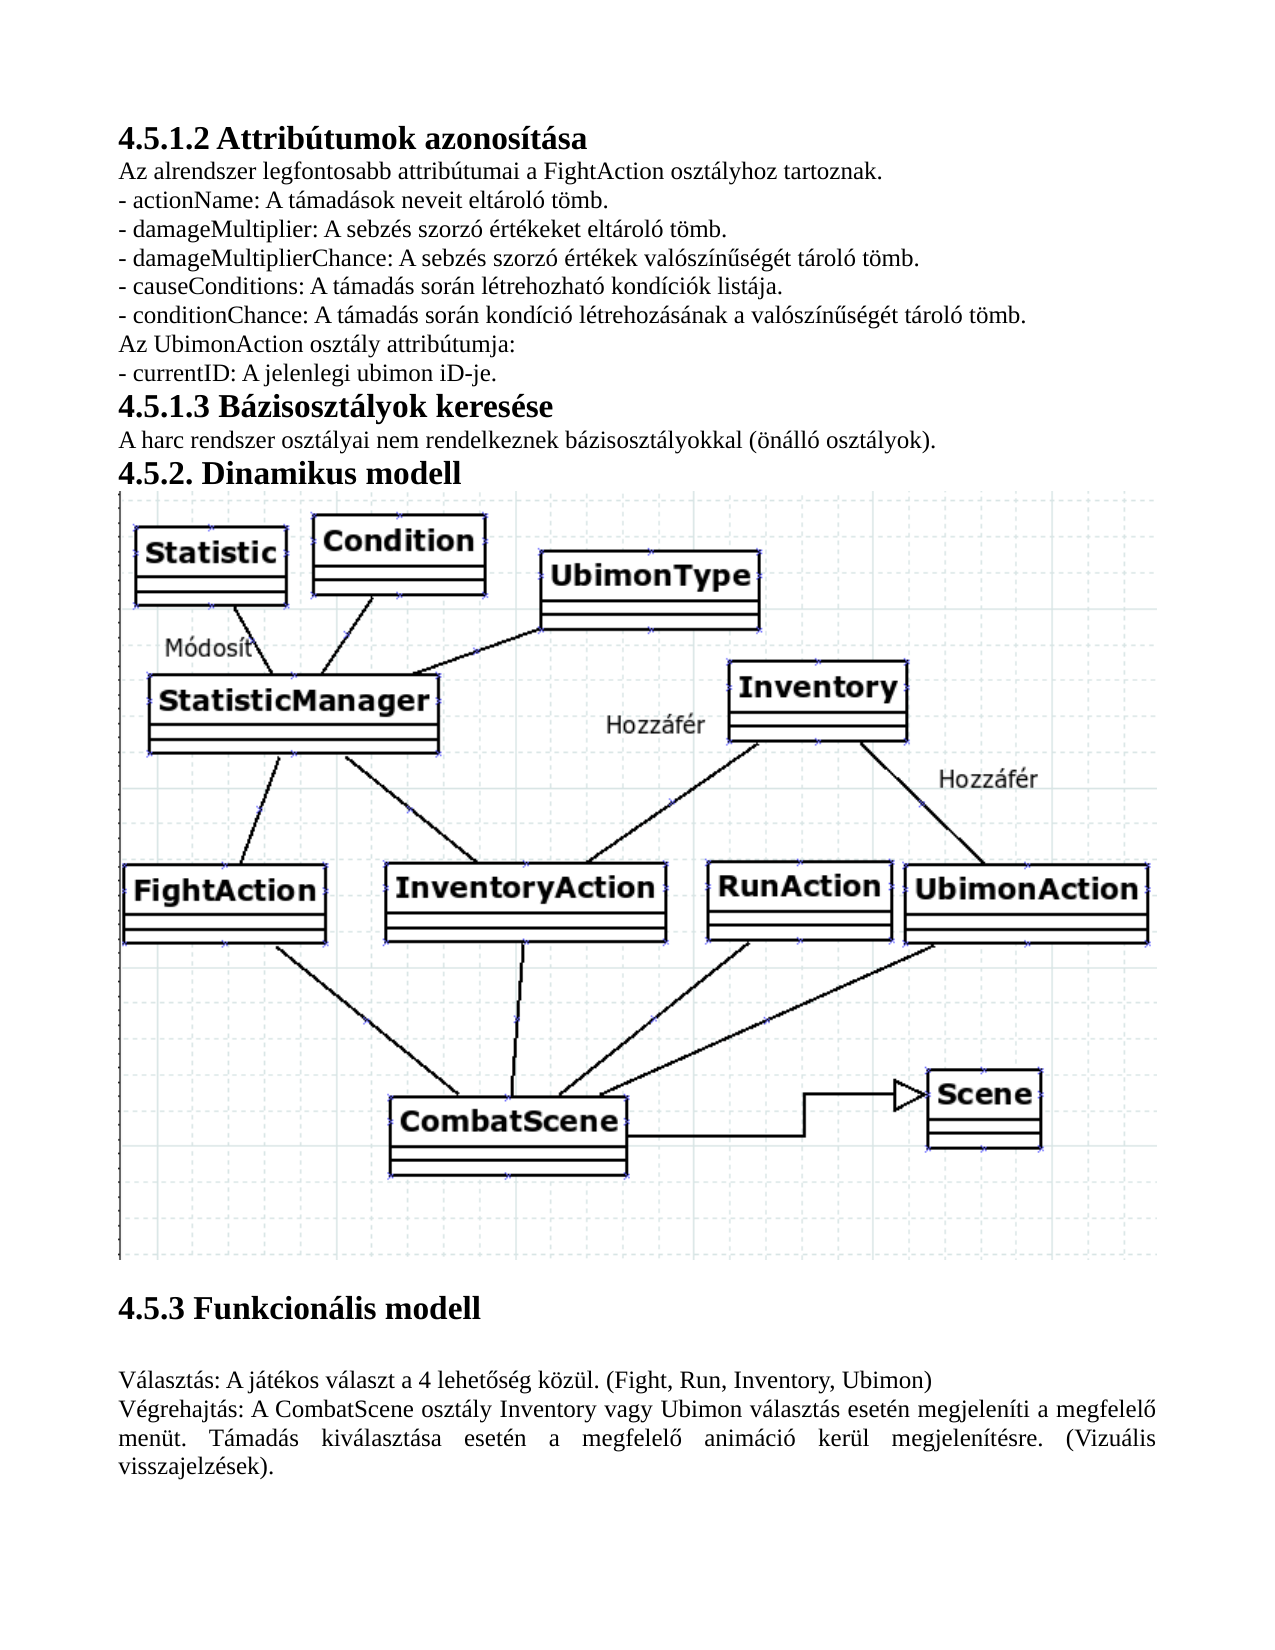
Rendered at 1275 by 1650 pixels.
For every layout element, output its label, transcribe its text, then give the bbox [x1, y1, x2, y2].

text Az UbimonAction osztály attribútumja: [118, 329, 1157, 358]
text - actionName: A támadások neveit eltároló tömb. [118, 185, 1157, 214]
text - damageMultiplier: A sebzés szorzó értékeket eltároló tömb. [118, 214, 1157, 243]
text - conditionChance: A támadás során kondíció létrehozásának a valószínűségét tároló tömb. [118, 300, 1157, 329]
text Választás: A játékos választ a 4 lehetőség közül. (Fight, Run, Inventory, Ubimon) [118, 1365, 1157, 1394]
text 4.5.3 Funkcionális modell [118, 1288, 1157, 1327]
text 4.5.2. Dinamikus modell [118, 453, 1157, 491]
text Az alrendszer legfontosabb attribútumai a FightAction osztályhoz tartoznak. [118, 156, 1157, 185]
text A harc rendszer osztályai nem rendelkeznek bázisosztályokkal (önálló osztályok). [118, 425, 1157, 453]
text Végrehajtás: A CombatScene osztály Inventory vagy Ubimon választás esetén megjeleníti a megfelelő menüt. Támadás kiválasztása esetén a megfelelő animáció kerül megjelenítésre. (Vizuális visszajelzések). [118, 1394, 1157, 1480]
picture [118, 491, 1157, 1260]
text 4.5.1.3 Bázisosztályok keresése [118, 386, 1157, 425]
text 4.5.1.2 Attribútumok azonosítása [118, 118, 1157, 156]
text - causeConditions: A támadás során létrehozható kondíciók listája. [118, 271, 1157, 300]
text - damageMultiplierChance: A sebzés szorzó értékek valószínűségét tároló tömb. [118, 243, 1157, 271]
text - currentID: A jelenlegi ubimon iD-je. [118, 358, 1157, 386]
